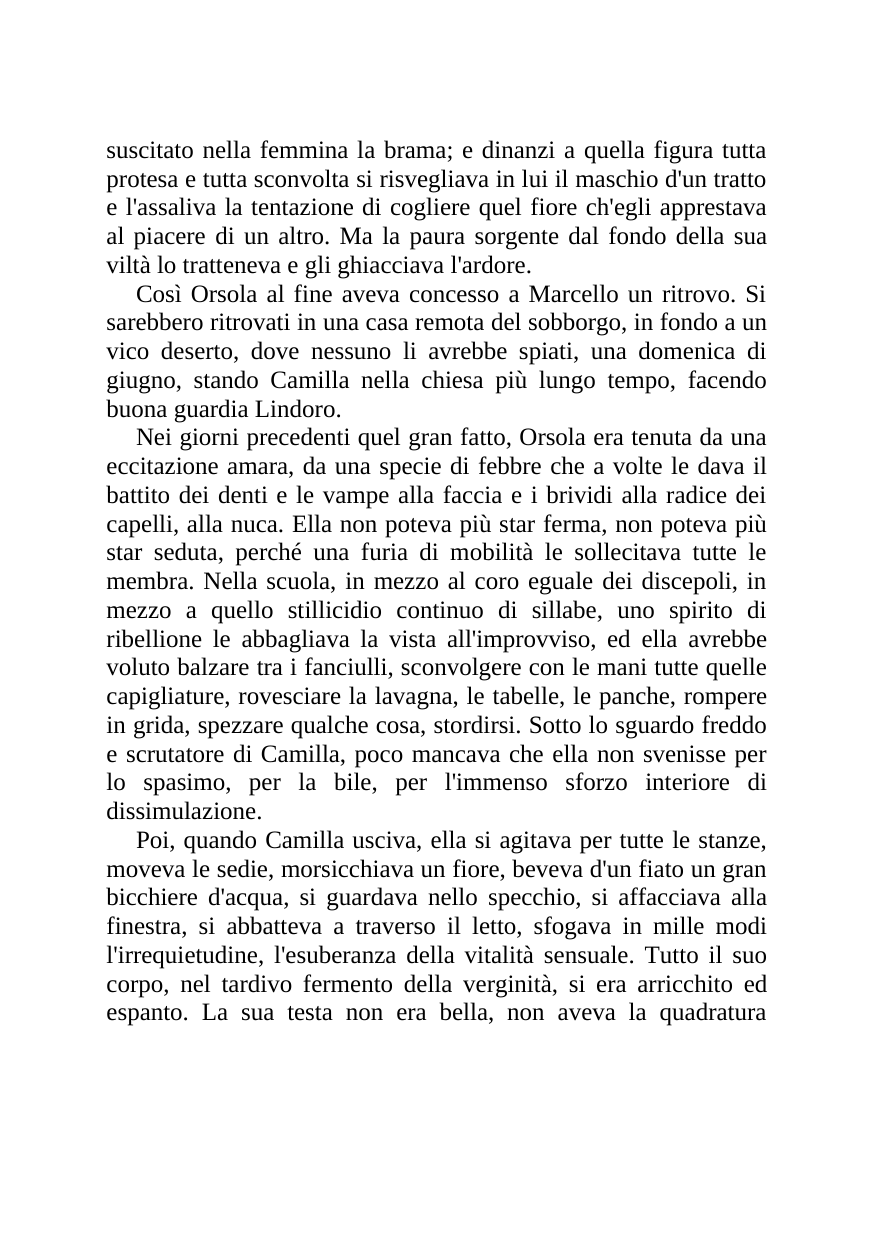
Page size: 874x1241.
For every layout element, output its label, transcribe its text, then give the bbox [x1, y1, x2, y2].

text suscitato nella femmina la brama; e dinanzi a quella figura tutta protesa e tutta sconvolta si risvegliava in lui il maschio d'un tratto e l'assaliva la tentazione di cogliere quel fiore ch'egli apprestava al piacere di un altro. Ma la paura sorgente dal fondo della sua viltà lo tratteneva e gli ghiacciava l'ardore. [106, 135, 768, 279]
text Nei giorni precedenti quel gran fatto, Orsola era tenuta da una eccitazione amara, da una specie di febbre che a volte le dava il battito dei denti e le vampe alla faccia e i brividi alla radice dei capelli, alla nuca. Ella non poteva più star ferma, non poteva più star seduta, perché una furia di mobilità le sollecitava tutte le membra. Nella scuola, in mezzo al coro eguale dei discepoli, in mezzo a quello stillicidio continuo di sillabe, uno spirito di ribellione le abbagliava la vista all'improvviso, ed ella avrebbe voluto balzare tra i fanciulli, sconvolgere con le mani tutte quelle capigliature, rovesciare la lavagna, le tabelle, le panche, rompere in grida, spezzare qualche cosa, stordirsi. Sotto lo sguardo freddo e scrutatore di Camilla, poco mancava che ella non svenisse per lo spasimo, per la bile, per l'immenso sforzo interiore di dissimulazione. [106, 422, 768, 825]
text Poi, quando Camilla usciva, ella si agitava per tutte le stanze, moveva le sedie, morsicchiava un fiore, beveva d'un fiato un gran bicchiere d'acqua, si guardava nello specchio, si affacciava alla finestra, si abbatteva a traverso il letto, sfogava in mille modi l'irrequietudine, l'esuberanza della vitalità sensuale. Tutto il suo corpo, nel tardivo fermento della verginità, si era arricchito ed espanto. La sua testa non era bella, non aveva la quadratura [106, 825, 768, 1026]
text Così Orsola al fine aveva concesso a Marcello un ritrovo. Si sarebbero ritrovati in una casa remota del sobborgo, in fondo a un vico deserto, dove nessuno li avrebbe spiati, una domenica di giugno, stando Camilla nella chiesa più lungo tempo, facendo buona guardia Lindoro. [106, 279, 768, 422]
